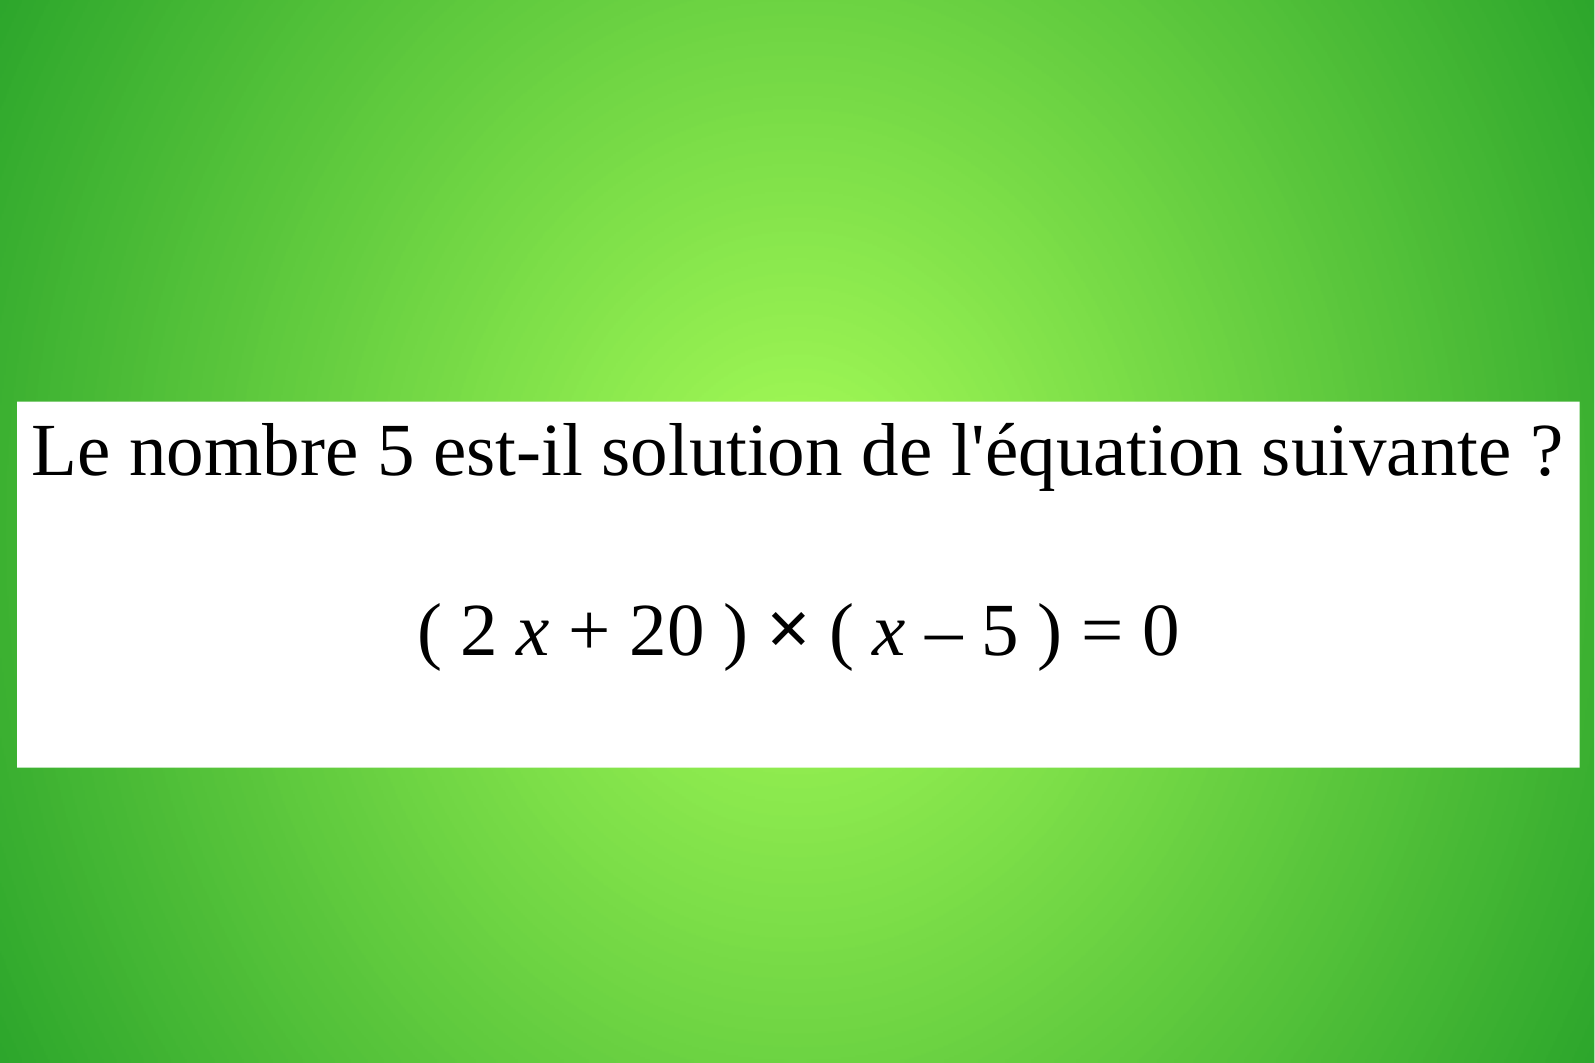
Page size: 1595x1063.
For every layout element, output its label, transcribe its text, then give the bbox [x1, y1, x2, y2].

text_box Le nombre 5 est-il solution de l'équation suivante ? ( 2 x + 20 ) × ( x – 5 ) = 0 [17, 401, 1580, 766]
picture [0, 0, 1595, 1063]
